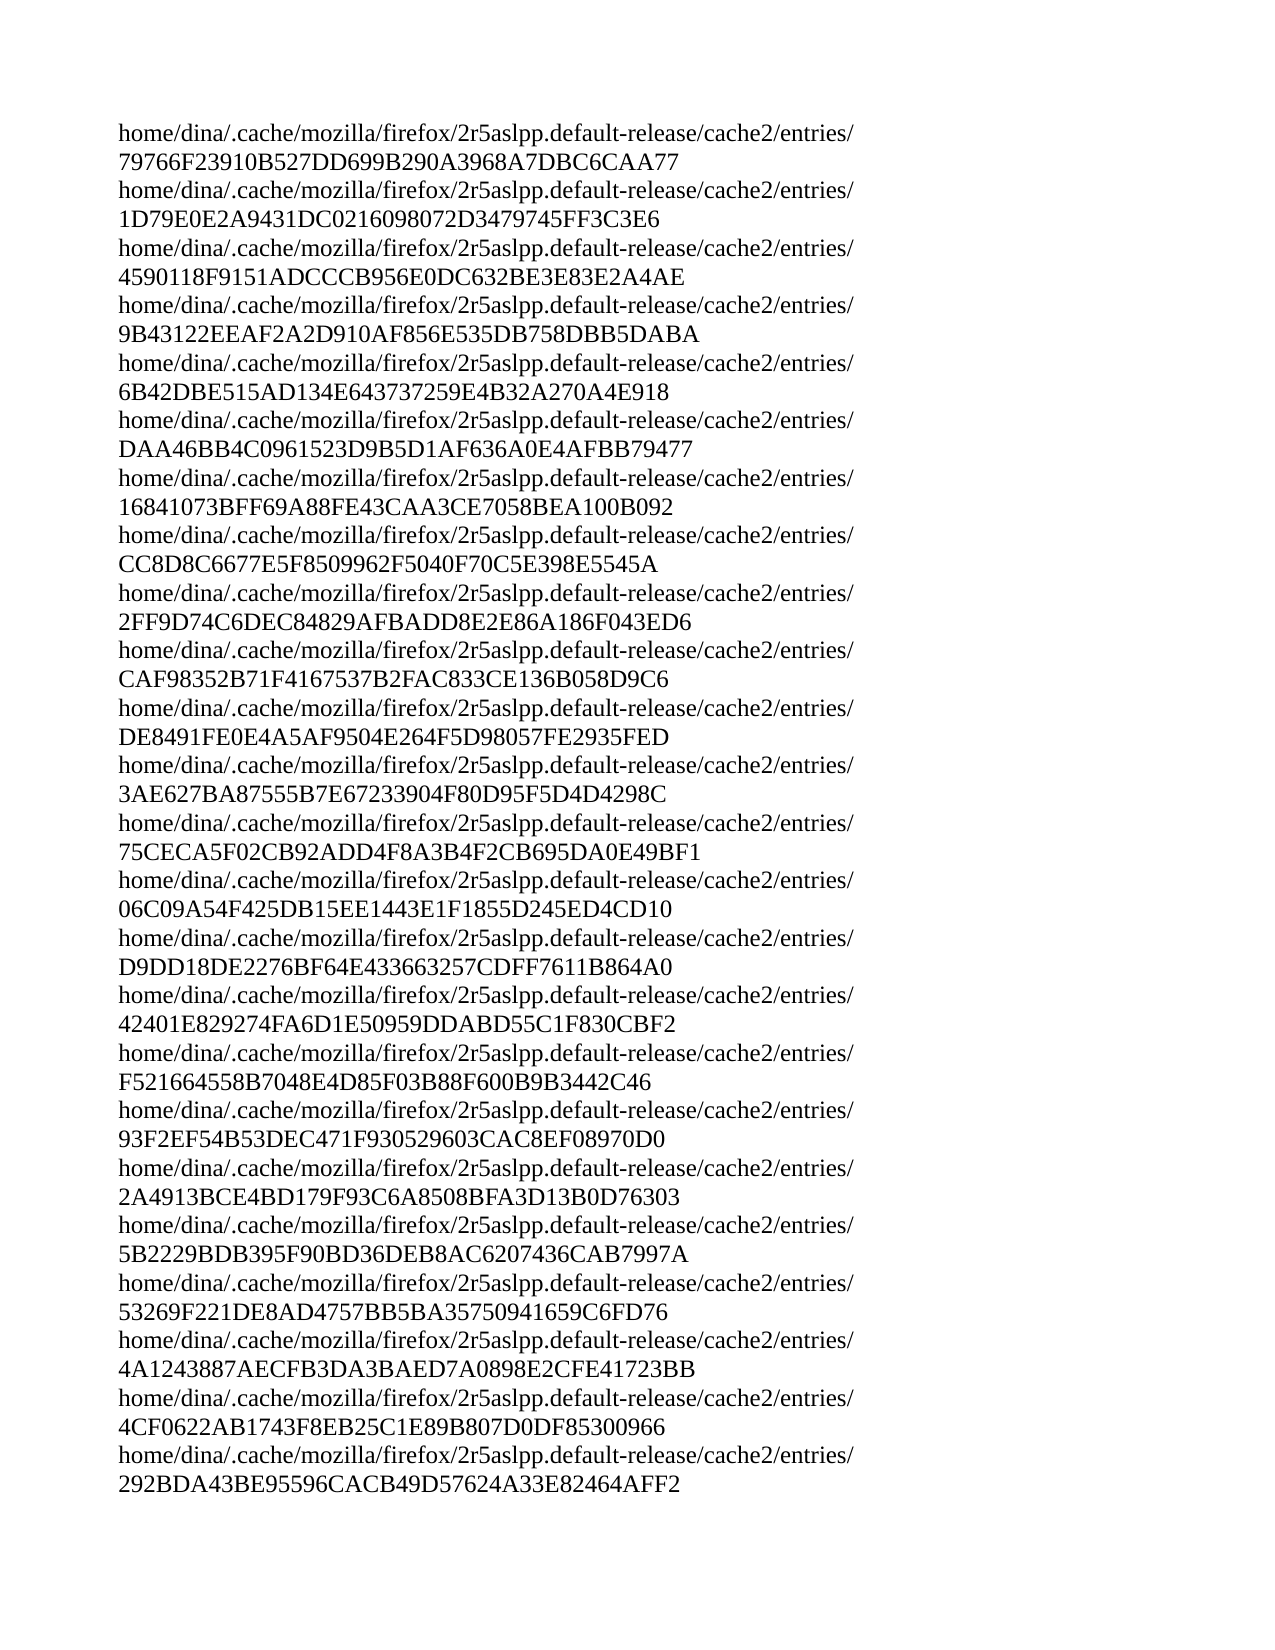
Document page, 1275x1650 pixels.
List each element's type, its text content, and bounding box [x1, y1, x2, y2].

text home/dina/.cache/mozilla/firefox/2r5aslpp.default-release/cache2/entries/1D79E0E2A9431DC0216098072D3479745FF3C3E6 [118, 176, 1157, 233]
text home/dina/.cache/mozilla/firefox/2r5aslpp.default-release/cache2/entries/292BDA43BE95596CACB49D57624A33E82464AFF2 [118, 1441, 1157, 1498]
text home/dina/.cache/mozilla/firefox/2r5aslpp.default-release/cache2/entries/42401E829274FA6D1E50959DDABD55C1F830CBF2 [118, 981, 1157, 1038]
text home/dina/.cache/mozilla/firefox/2r5aslpp.default-release/cache2/entries/4590118F9151ADCCCB956E0DC632BE3E83E2A4AE [118, 233, 1157, 291]
text home/dina/.cache/mozilla/firefox/2r5aslpp.default-release/cache2/entries/79766F23910B527DD699B290A3968A7DBC6CAA77 [118, 118, 1157, 176]
text home/dina/.cache/mozilla/firefox/2r5aslpp.default-release/cache2/entries/06C09A54F425DB15EE1443E1F1855D245ED4CD10 [118, 866, 1157, 923]
text home/dina/.cache/mozilla/firefox/2r5aslpp.default-release/cache2/entries/DAA46BB4C0961523D9B5D1AF636A0E4AFBB79477 [118, 406, 1157, 463]
text home/dina/.cache/mozilla/firefox/2r5aslpp.default-release/cache2/entries/2FF9D74C6DEC84829AFBADD8E2E86A186F043ED6 [118, 578, 1157, 636]
text home/dina/.cache/mozilla/firefox/2r5aslpp.default-release/cache2/entries/5B2229BDB395F90BD36DEB8AC6207436CAB7997A [118, 1211, 1157, 1268]
text home/dina/.cache/mozilla/firefox/2r5aslpp.default-release/cache2/entries/CAF98352B71F4167537B2FAC833CE136B058D9C6 [118, 636, 1157, 693]
text home/dina/.cache/mozilla/firefox/2r5aslpp.default-release/cache2/entries/9B43122EEAF2A2D910AF856E535DB758DBB5DABA [118, 291, 1157, 348]
text home/dina/.cache/mozilla/firefox/2r5aslpp.default-release/cache2/entries/75CECA5F02CB92ADD4F8A3B4F2CB695DA0E49BF1 [118, 808, 1157, 866]
text home/dina/.cache/mozilla/firefox/2r5aslpp.default-release/cache2/entries/93F2EF54B53DEC471F930529603CAC8EF08970D0 [118, 1096, 1157, 1153]
text home/dina/.cache/mozilla/firefox/2r5aslpp.default-release/cache2/entries/CC8D8C6677E5F8509962F5040F70C5E398E5545A [118, 521, 1157, 578]
text home/dina/.cache/mozilla/firefox/2r5aslpp.default-release/cache2/entries/6B42DBE515AD134E643737259E4B32A270A4E918 [118, 348, 1157, 406]
text home/dina/.cache/mozilla/firefox/2r5aslpp.default-release/cache2/entries/3AE627BA87555B7E67233904F80D95F5D4D4298C [118, 751, 1157, 808]
text home/dina/.cache/mozilla/firefox/2r5aslpp.default-release/cache2/entries/2A4913BCE4BD179F93C6A8508BFA3D13B0D76303 [118, 1153, 1157, 1211]
text home/dina/.cache/mozilla/firefox/2r5aslpp.default-release/cache2/entries/4A1243887AECFB3DA3BAED7A0898E2CFE41723BB [118, 1326, 1157, 1383]
text home/dina/.cache/mozilla/firefox/2r5aslpp.default-release/cache2/entries/53269F221DE8AD4757BB5BA35750941659C6FD76 [118, 1268, 1157, 1326]
text home/dina/.cache/mozilla/firefox/2r5aslpp.default-release/cache2/entries/D9DD18DE2276BF64E433663257CDFF7611B864A0 [118, 923, 1157, 981]
text home/dina/.cache/mozilla/firefox/2r5aslpp.default-release/cache2/entries/DE8491FE0E4A5AF9504E264F5D98057FE2935FED [118, 693, 1157, 751]
text home/dina/.cache/mozilla/firefox/2r5aslpp.default-release/cache2/entries/16841073BFF69A88FE43CAA3CE7058BEA100B092 [118, 463, 1157, 521]
text home/dina/.cache/mozilla/firefox/2r5aslpp.default-release/cache2/entries/F521664558B7048E4D85F03B88F600B9B3442C46 [118, 1038, 1157, 1096]
text home/dina/.cache/mozilla/firefox/2r5aslpp.default-release/cache2/entries/4CF0622AB1743F8EB25C1E89B807D0DF85300966 [118, 1383, 1157, 1441]
